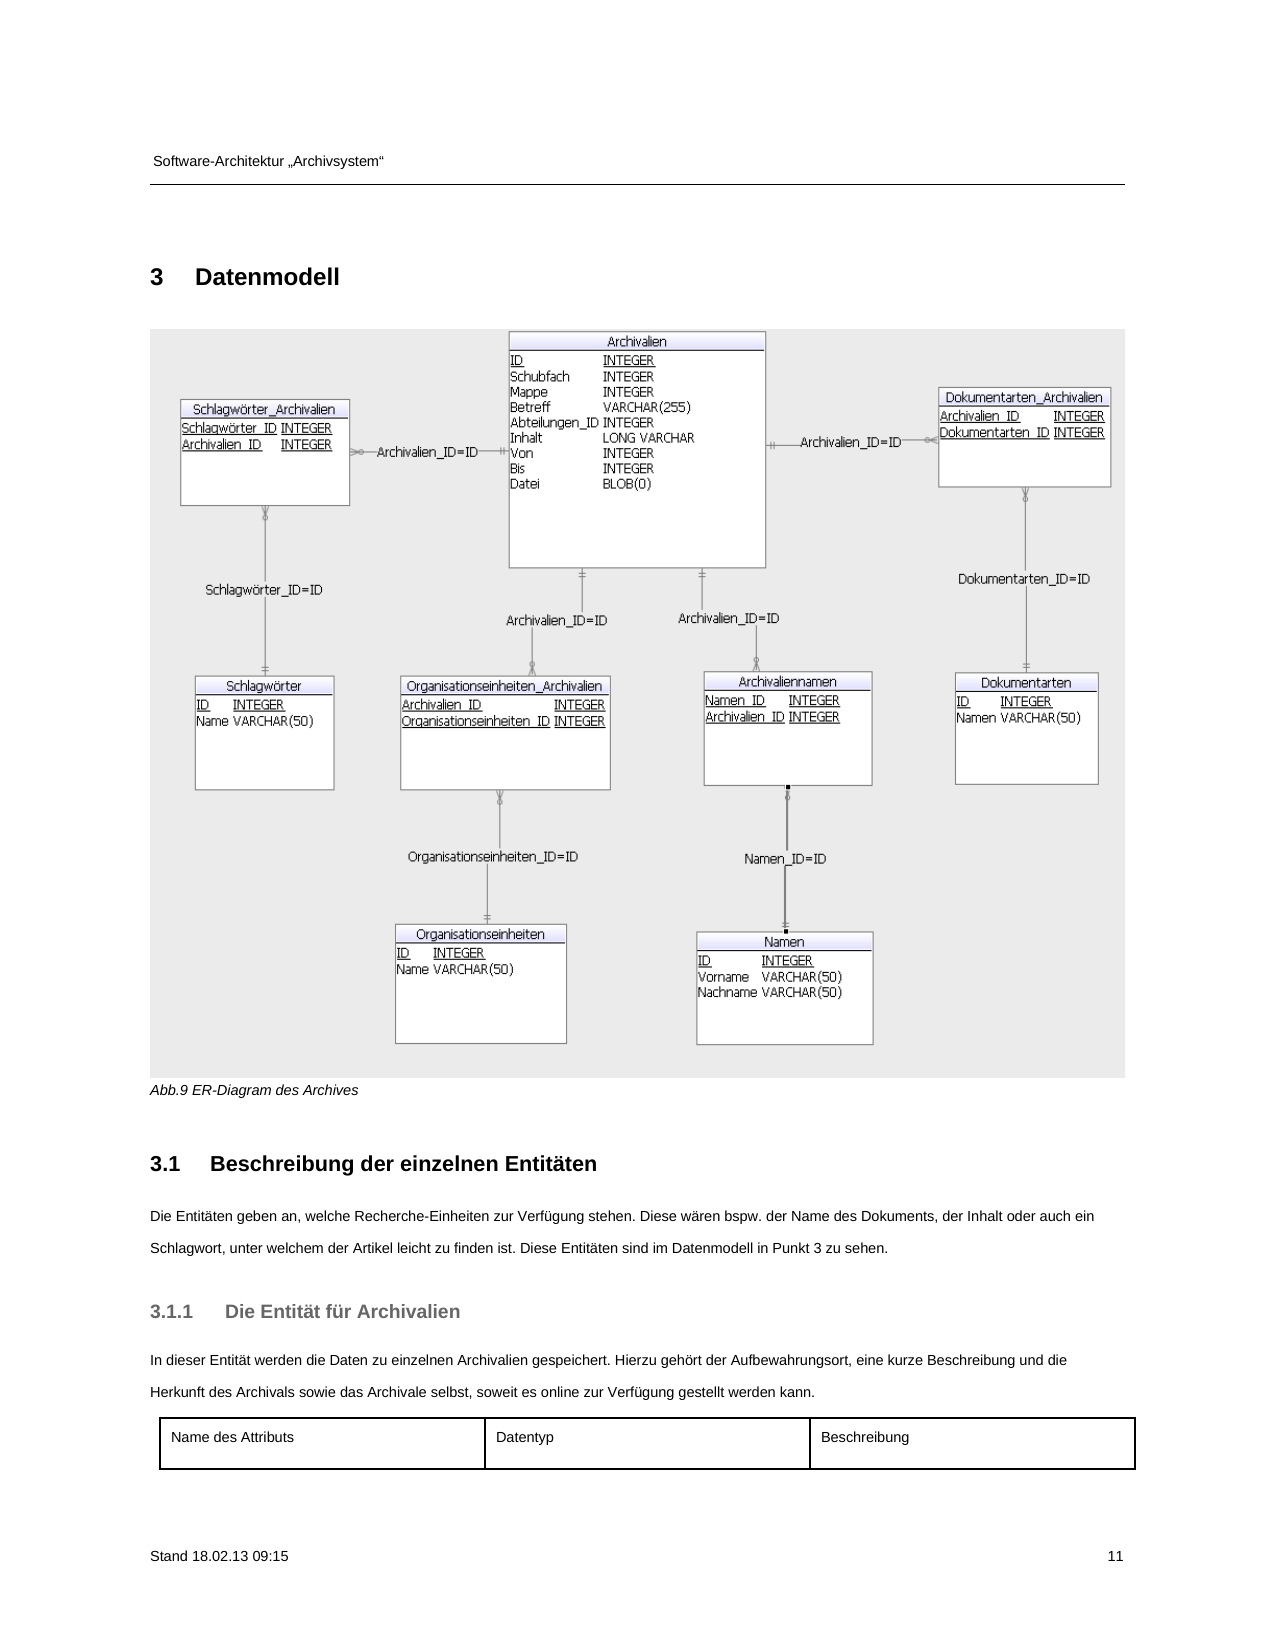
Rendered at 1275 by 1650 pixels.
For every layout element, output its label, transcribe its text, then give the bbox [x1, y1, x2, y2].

subtitle Datenmodell [150, 263, 1125, 310]
text In dieser Entität werden die Daten zu einzelnen Archivalien gespeichert. Hierzu gehört der Aufbewahrungsort, eine kurze Beschreibung und die Herkunft des Archivals sowie das Archivale selbst, soweit es online zur Verfügung gestellt werden kann. [150, 1352, 1125, 1412]
text Die Entitäten geben an, welche Recherche-Einheiten zur Verfügung stehen. Diese wären bspw. der Name des Dokuments, der Inhalt oder auch ein Schlagwort, unter welchem der Artikel leicht zu finden ist. Diese Entitäten sind im Datenmodell in Punkt 3 zu sehen. [150, 1208, 1125, 1268]
subtitle Beschreibung der einzelnen Entitäten [150, 1152, 1125, 1193]
subtitle Die Entität für Archivalien [150, 1301, 1125, 1339]
table_header Name des Attributs [161, 1419, 484, 1467]
table_header Datentyp [486, 1419, 809, 1467]
text Abb.9 ER-Diagram des Archives [150, 1082, 1125, 1110]
table_header Beschreibung [811, 1419, 1134, 1467]
picture [150, 329, 1125, 1078]
